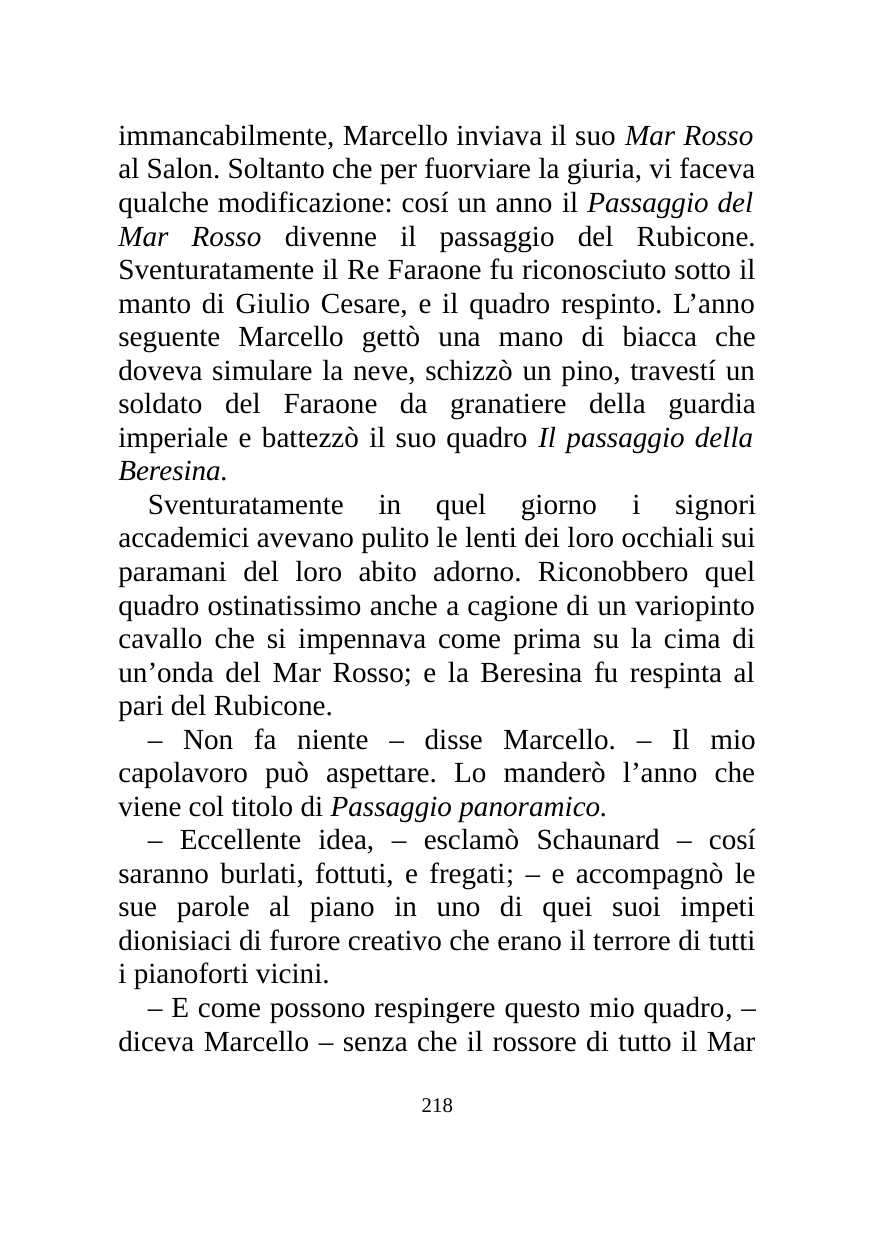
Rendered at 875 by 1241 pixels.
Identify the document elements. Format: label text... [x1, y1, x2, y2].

text immancabilmente, Marcello inviava il suo Mar Rosso al Salon. Soltanto che per fuorviare la giuria, vi faceva qualche modificazione: cosí un anno il Passaggio del Mar Rosso divenne il passaggio del Rubicone. Sventuratamente il Re Faraone fu riconosciuto sotto il manto di Giulio Cesare, e il quadro respinto. L’anno seguente Marcello gettò una mano di biacca che doveva simulare la neve, schizzò un pino, travestí un soldato del Faraone da granatiere della guardia imperiale e battezzò il suo quadro Il passaggio della Beresina. [118, 118, 756, 487]
text ‒ Eccellente idea, ‒ esclamò Schaunard ‒ cosí saranno burlati, fottuti, e fregati; ‒ e accompagnò le sue parole al piano in uno di quei suoi impeti dionisiaci di furore creativo che erano il terrore di tutti i pianoforti vicini. [118, 822, 756, 990]
text Sventuratamente in quel giorno i signori accademici avevano pulito le lenti dei loro occhiali sui paramani del loro abito adorno. Riconobbero quel quadro ostinatissimo anche a cagione di un variopinto cavallo che si impennava come prima su la cima di un’onda del Mar Rosso; e la Beresina fu respinta al pari del Rubicone. [118, 487, 756, 722]
text ‒ E come possono respingere questo mio quadro, ‒ diceva Marcello ‒ senza che il rossore di tutto il Mar [118, 990, 756, 1057]
text ‒ Non fa niente ‒ disse Marcello. ‒ Il mio capolavoro può aspettare. Lo manderò l’anno che viene col titolo di Passaggio panoramico. [118, 722, 756, 822]
